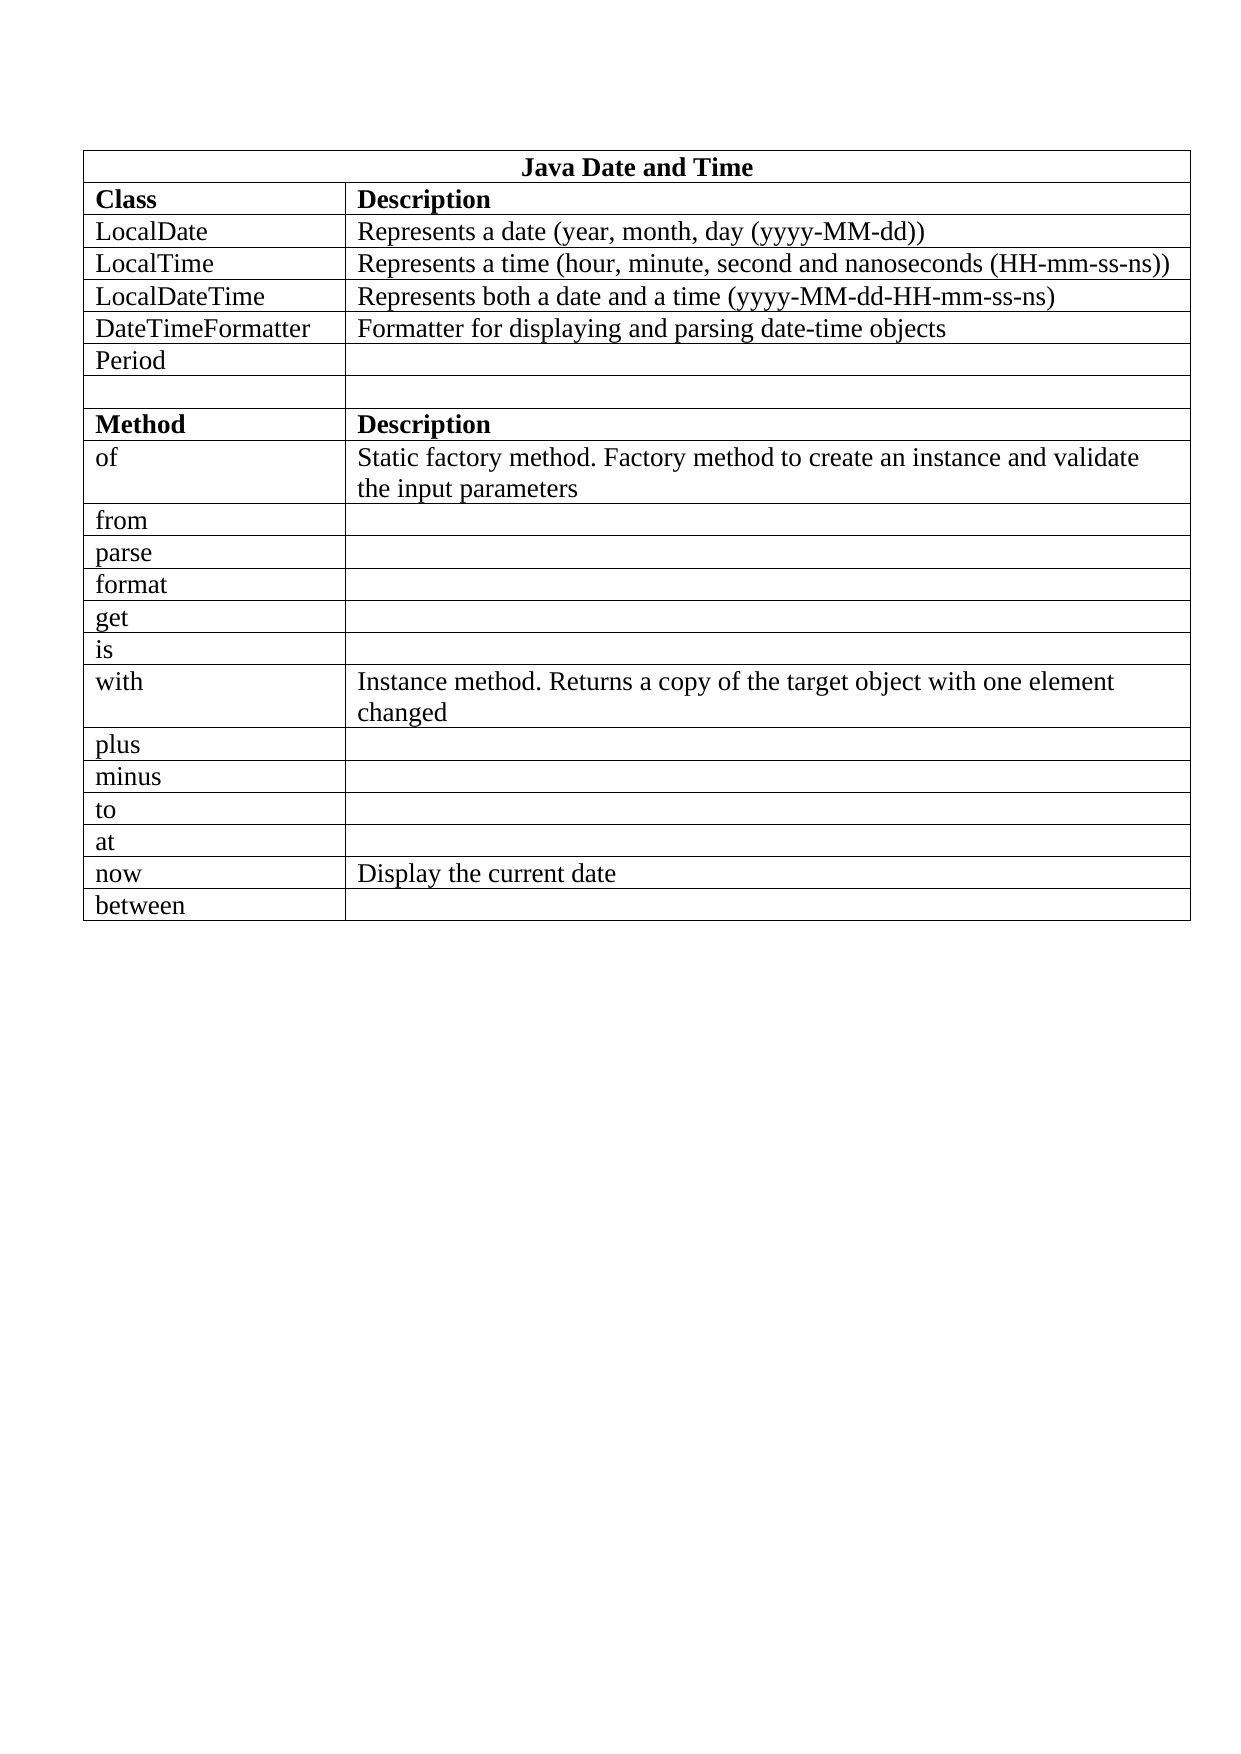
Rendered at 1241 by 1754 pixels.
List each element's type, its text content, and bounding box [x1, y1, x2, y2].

table_cell [346, 825, 1190, 856]
table_cell [346, 504, 1190, 535]
table_cell Description [346, 409, 1190, 440]
table_cell from [84, 504, 345, 535]
table_cell at [84, 825, 345, 856]
table_cell between [84, 889, 345, 920]
table_cell parse [84, 536, 345, 567]
table_cell with [84, 665, 345, 727]
table_cell [346, 601, 1190, 632]
table_cell format [84, 569, 345, 599]
table_cell now [84, 857, 345, 888]
table_cell to [84, 793, 345, 824]
table_cell LocalTime [84, 248, 345, 279]
table_cell Description [346, 183, 1190, 214]
table_cell Instance method. Returns a copy of the target object with one element changed [346, 665, 1190, 727]
table_cell Represents both a date and a time (yyyy-MM-dd-HH-mm-ss-ns) [346, 280, 1190, 311]
table_cell [346, 376, 1190, 407]
table_cell [346, 728, 1190, 759]
table_cell Display the current date [346, 857, 1190, 888]
table_cell [346, 889, 1190, 920]
table_header Java Date and Time [84, 151, 1190, 182]
table_cell [346, 344, 1190, 375]
table_cell of [84, 441, 345, 503]
table_cell [346, 633, 1190, 664]
table_cell plus [84, 728, 345, 759]
table_cell LocalDateTime [84, 280, 345, 311]
table_cell LocalDate [84, 215, 345, 247]
table_cell [346, 536, 1190, 567]
table_cell [346, 761, 1190, 792]
table_cell get [84, 601, 345, 632]
table_cell minus [84, 761, 345, 792]
table_cell Class [84, 183, 345, 214]
table_cell Represents a date (year, month, day (yyyy-MM-dd)) [346, 215, 1190, 247]
table_cell Static factory method. Factory method to create an instance and validate the input parameters [346, 441, 1190, 503]
table_cell [346, 793, 1190, 824]
table_cell is [84, 633, 345, 664]
table_cell Period [84, 344, 345, 375]
table_cell Method [84, 409, 345, 440]
table_cell [84, 376, 345, 407]
table_cell Formatter for displaying and parsing date-time objects [346, 312, 1190, 343]
table_cell DateTimeFormatter [84, 312, 345, 343]
table_cell Represents a time (hour, minute, second and nanoseconds (HH-mm-ss-ns)) [346, 248, 1190, 279]
table_cell [346, 569, 1190, 599]
